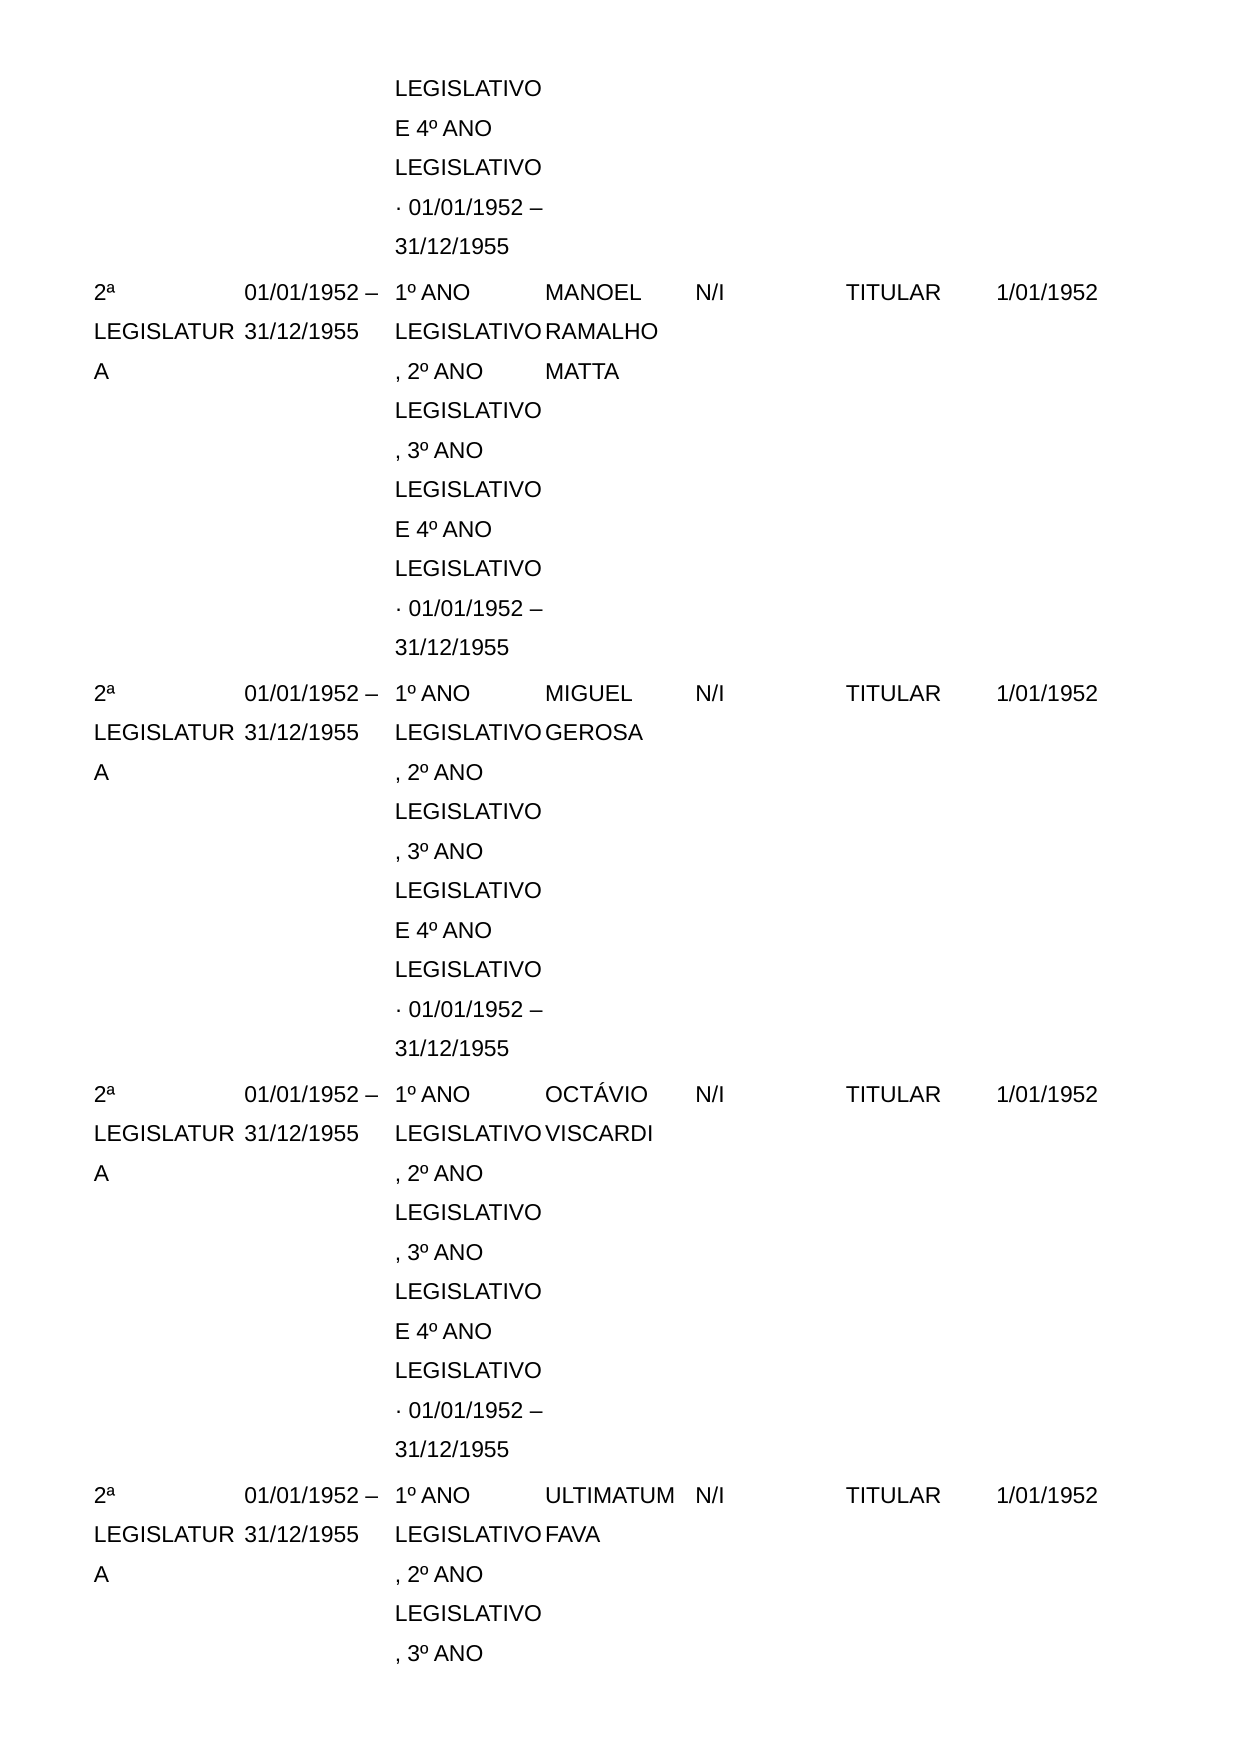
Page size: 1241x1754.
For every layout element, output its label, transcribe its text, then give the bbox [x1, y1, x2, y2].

table_cell MANOEL RAMALHO MATTA [545, 279, 695, 680]
table_cell LEGISLATIVO E 4º ANO LEGISLATIVO · 01/01/1952 – 31/12/1955 [395, 75, 545, 279]
table_cell 2ª LEGISLATURA [94, 1482, 244, 1666]
table_cell 2ª LEGISLATURA [94, 680, 244, 1081]
table_cell 1º ANO LEGISLATIVO, 2º ANO LEGISLATIVO, 3º ANO LEGISLATIVO E 4º ANO LEGISLATIVO · 01/01/1952 – 31/12/1955 [395, 680, 545, 1081]
table_cell N/I [695, 680, 846, 1081]
table_cell 1º ANO LEGISLATIVO, 2º ANO LEGISLATIVO, 3º ANO LEGISLATIVO E 4º ANO LEGISLATIVO · 01/01/1952 – 31/12/1955 [395, 279, 545, 680]
table_cell [695, 75, 846, 279]
table_cell 01/01/1952 – 31/12/1955 [244, 1482, 394, 1666]
table_cell [244, 75, 394, 279]
table_cell 01/01/1952 – 31/12/1955 [244, 1081, 394, 1482]
table_cell 1/01/1952 [996, 279, 1146, 680]
table_cell ULTIMATUM FAVA [545, 1482, 695, 1666]
table_cell [846, 75, 996, 279]
table_cell 1/01/1952 [996, 1482, 1146, 1666]
table_cell 1º ANO LEGISLATIVO, 2º ANO LEGISLATIVO, 3º ANO LEGISLATIVO E 4º ANO LEGISLATIVO · 01/01/1952 – 31/12/1955 [395, 1081, 545, 1482]
table_cell OCTÁVIO VISCARDI [545, 1081, 695, 1482]
table_cell 2ª LEGISLATURA [94, 1081, 244, 1482]
table_cell TITULAR [846, 680, 996, 1081]
table_cell N/I [695, 1482, 846, 1666]
table_cell 01/01/1952 – 31/12/1955 [244, 279, 394, 680]
table_cell N/I [695, 279, 846, 680]
table_cell N/I [695, 1081, 846, 1482]
table_cell TITULAR [846, 1482, 996, 1666]
table_cell 1/01/1952 [996, 680, 1146, 1081]
table_cell TITULAR [846, 279, 996, 680]
table_cell TITULAR [846, 1081, 996, 1482]
table_cell 1º ANO LEGISLATIVO, 2º ANO LEGISLATIVO, 3º ANO [395, 1482, 545, 1666]
table_cell 1/01/1952 [996, 1081, 1146, 1482]
table_cell [545, 75, 695, 279]
table_cell 01/01/1952 – 31/12/1955 [244, 680, 394, 1081]
table_cell [996, 75, 1146, 279]
table_cell [94, 75, 244, 279]
table_cell 2ª LEGISLATURA [94, 279, 244, 680]
table_cell MIGUEL GEROSA [545, 680, 695, 1081]
